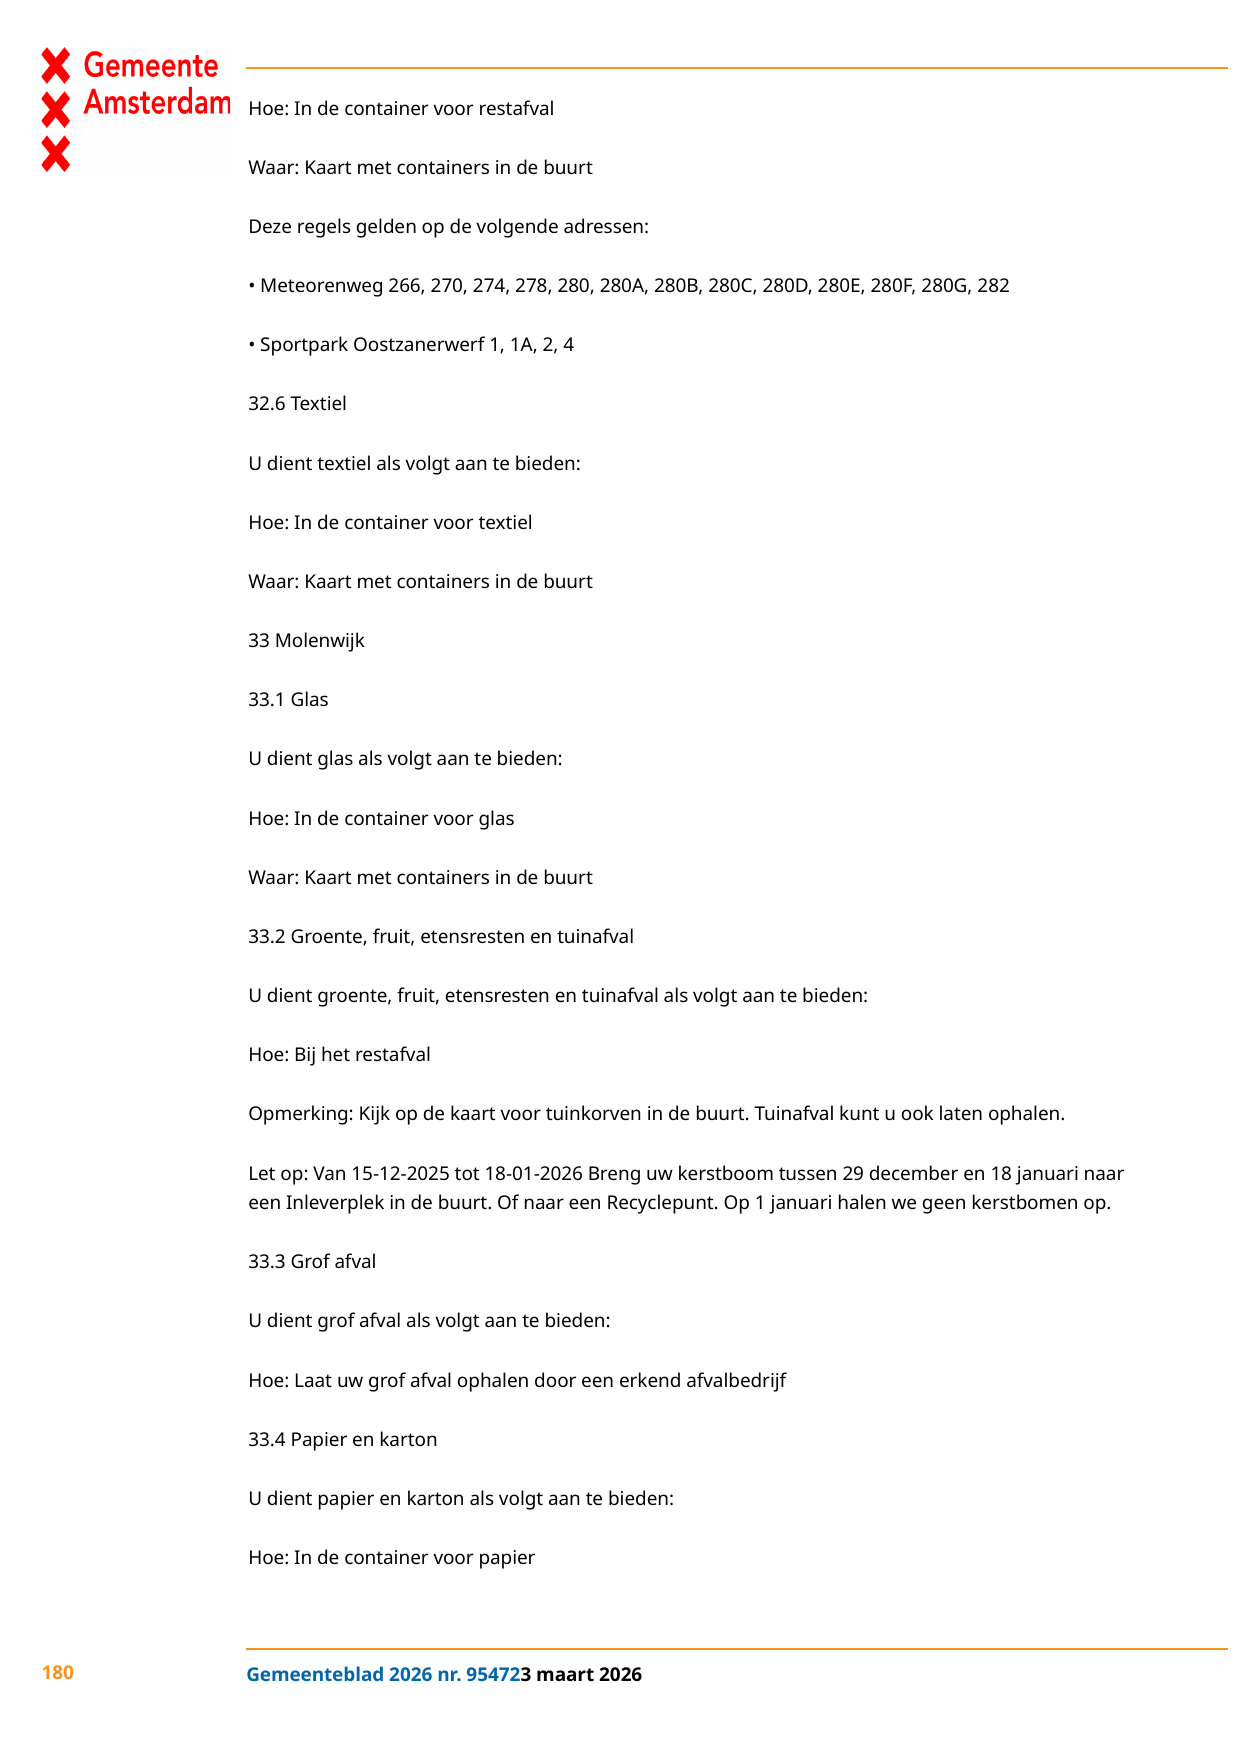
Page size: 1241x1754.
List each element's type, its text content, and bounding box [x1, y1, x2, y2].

text U dient papier en karton als volgt aan te bieden: [248, 1485, 1152, 1511]
text 33.4 Papier en karton [248, 1426, 1152, 1452]
text • Sportpark Oostzanerwerf 1, 1A, 2, 4 [248, 331, 1152, 357]
text Deze regels gelden op de volgende adressen: [248, 213, 1152, 239]
text Hoe: In de container voor textiel [248, 509, 1152, 535]
text Waar: Kaart met containers in de buurt [248, 864, 1152, 890]
text Waar: Kaart met containers in de buurt [248, 568, 1152, 594]
text Hoe: In de container voor glas [248, 805, 1152, 831]
text Hoe: In de container voor papier [248, 1544, 1152, 1570]
text U dient glas als volgt aan te bieden: [248, 746, 1152, 771]
text 33 Molenwijk [248, 627, 1152, 653]
text U dient grof afval als volgt aan te bieden: [248, 1308, 1152, 1333]
picture [41, 47, 231, 172]
text • Meteorenweg 266, 270, 274, 278, 280, 280A, 280B, 280C, 280D, 280E, 280F, 280G, 282 [248, 272, 1152, 298]
text Let op: Van 15-12-2025 tot 18-01-2026 Breng uw kerstboom tussen 29 december en 18 januari naar een Inleverplek in de buurt. Of naar een Recyclepunt. Op 1 januari halen we geen kerstbomen op. [248, 1160, 1152, 1215]
text 32.6 Textiel [248, 391, 1152, 416]
text U dient groente, fruit, etensresten en tuinafval als volgt aan te bieden: [248, 982, 1152, 1008]
text Waar: Kaart met containers in de buurt [248, 154, 1152, 180]
text Hoe: Bij het restafval [248, 1041, 1152, 1067]
text Hoe: Laat uw grof afval ophalen door een erkend afvalbedrijf [248, 1367, 1152, 1393]
text 33.2 Groente, fruit, etensresten en tuinafval [248, 923, 1152, 949]
text 33.1 Glas [248, 686, 1152, 712]
text U dient textiel als volgt aan te bieden: [248, 450, 1152, 476]
text 33.3 Grof afval [248, 1248, 1152, 1274]
text Hoe: In de container voor restafval [248, 95, 1152, 121]
text Opmerking: Kijk op de kaart voor tuinkorven in de buurt. Tuinafval kunt u ook laten ophalen. [248, 1101, 1152, 1126]
